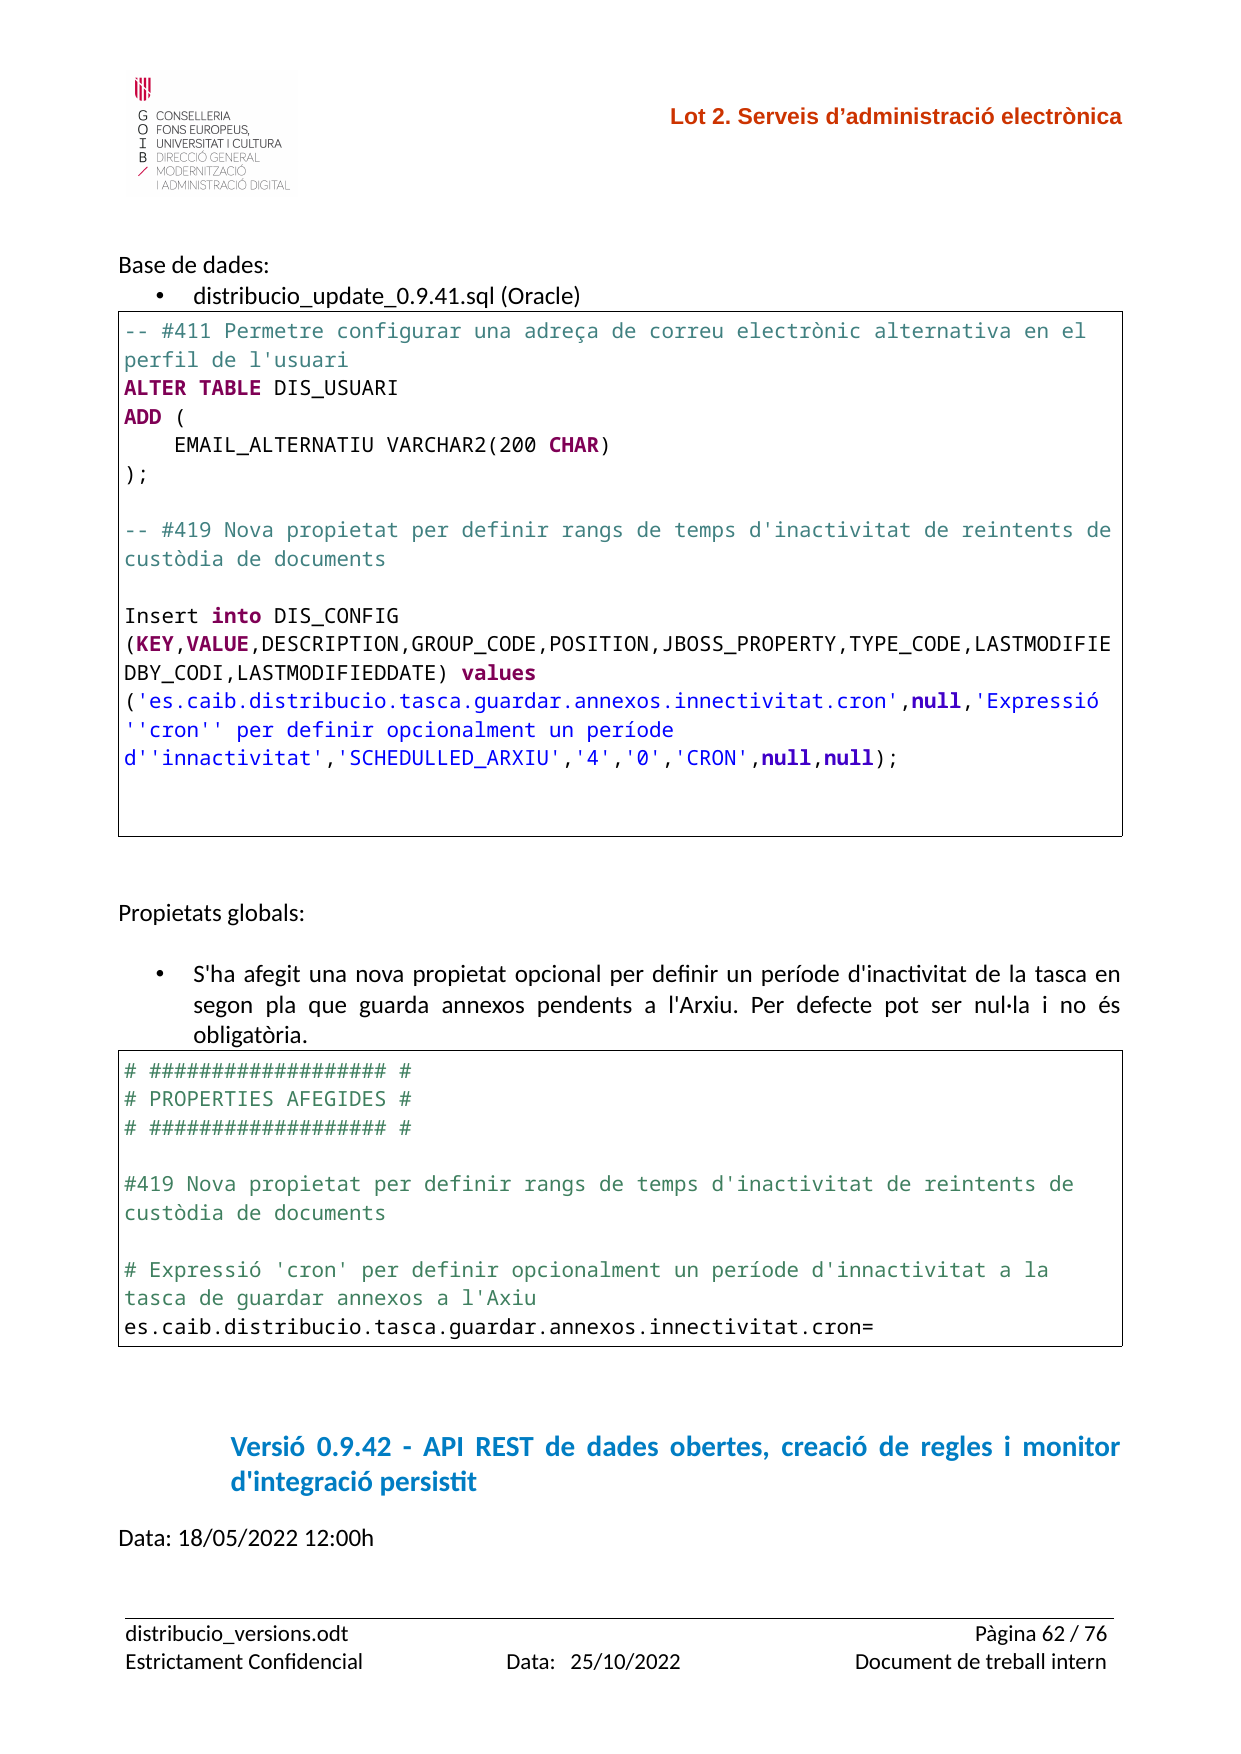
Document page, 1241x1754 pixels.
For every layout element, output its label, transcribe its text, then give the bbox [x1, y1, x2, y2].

list distribucio_update_0.9.41.sql (Oracle) [156, 280, 1122, 311]
text Data: 18/05/2022 12:00h [118, 1523, 1122, 1553]
table_header -- #411 Permetre configurar una adreça de correu electrònic alternativa en el perfil de l'usuari ALTER TABLE DIS_USUARI ADD ( EMAIL_ALTERNATIU VARCHAR2(200 CHAR) ); -- #419 Nova propietat per definir rangs de temps d'inactivitat de reintents de custòdia de documents Insert into DIS_CONFIG (KEY,VALUE,DESCRIPTION,GROUP_CODE,POSITION,JBOSS_PROPERTY,TYPE_CODE,LASTMODIFIEDBY_CODI,LASTMODIFIEDDATE) values ('es.caib.distribucio.tasca.guardar.annexos.innectivitat.cron',null,'Expressió ''cron'' per definir opcionalment un període d''innactivitat','SCHEDULLED_ARXIU','4','0','CRON',null,null); [119, 312, 1122, 836]
subtitle Versió 0.9.42 - API REST de dades obertes, creació de regles i monitor d'integració persistit [153, 1428, 1122, 1499]
list S'ha afegit una nova propietat opcional per definir un període d'inactivitat de la tasca en segon pla que guarda annexos pendents a l'Arxiu. Per defecte pot ser nul·la i no és obligatòria. [156, 958, 1122, 1050]
text Propietats globals: [118, 897, 1122, 928]
text Base de dades: [118, 250, 1122, 280]
picture [126, 70, 299, 197]
table_header # ################### # # PROPERTIES AFEGIDES # # ################### # #419 Nova propietat per definir rangs de temps d'inactivitat de reintents de custòdia de documents # Expressió 'cron' per definir opcionalment un període d'innactivitat a la tasca de guardar annexos a l'Axiu es.caib.distribucio.tasca.guardar.annexos.innectivitat.cron= [119, 1051, 1122, 1346]
